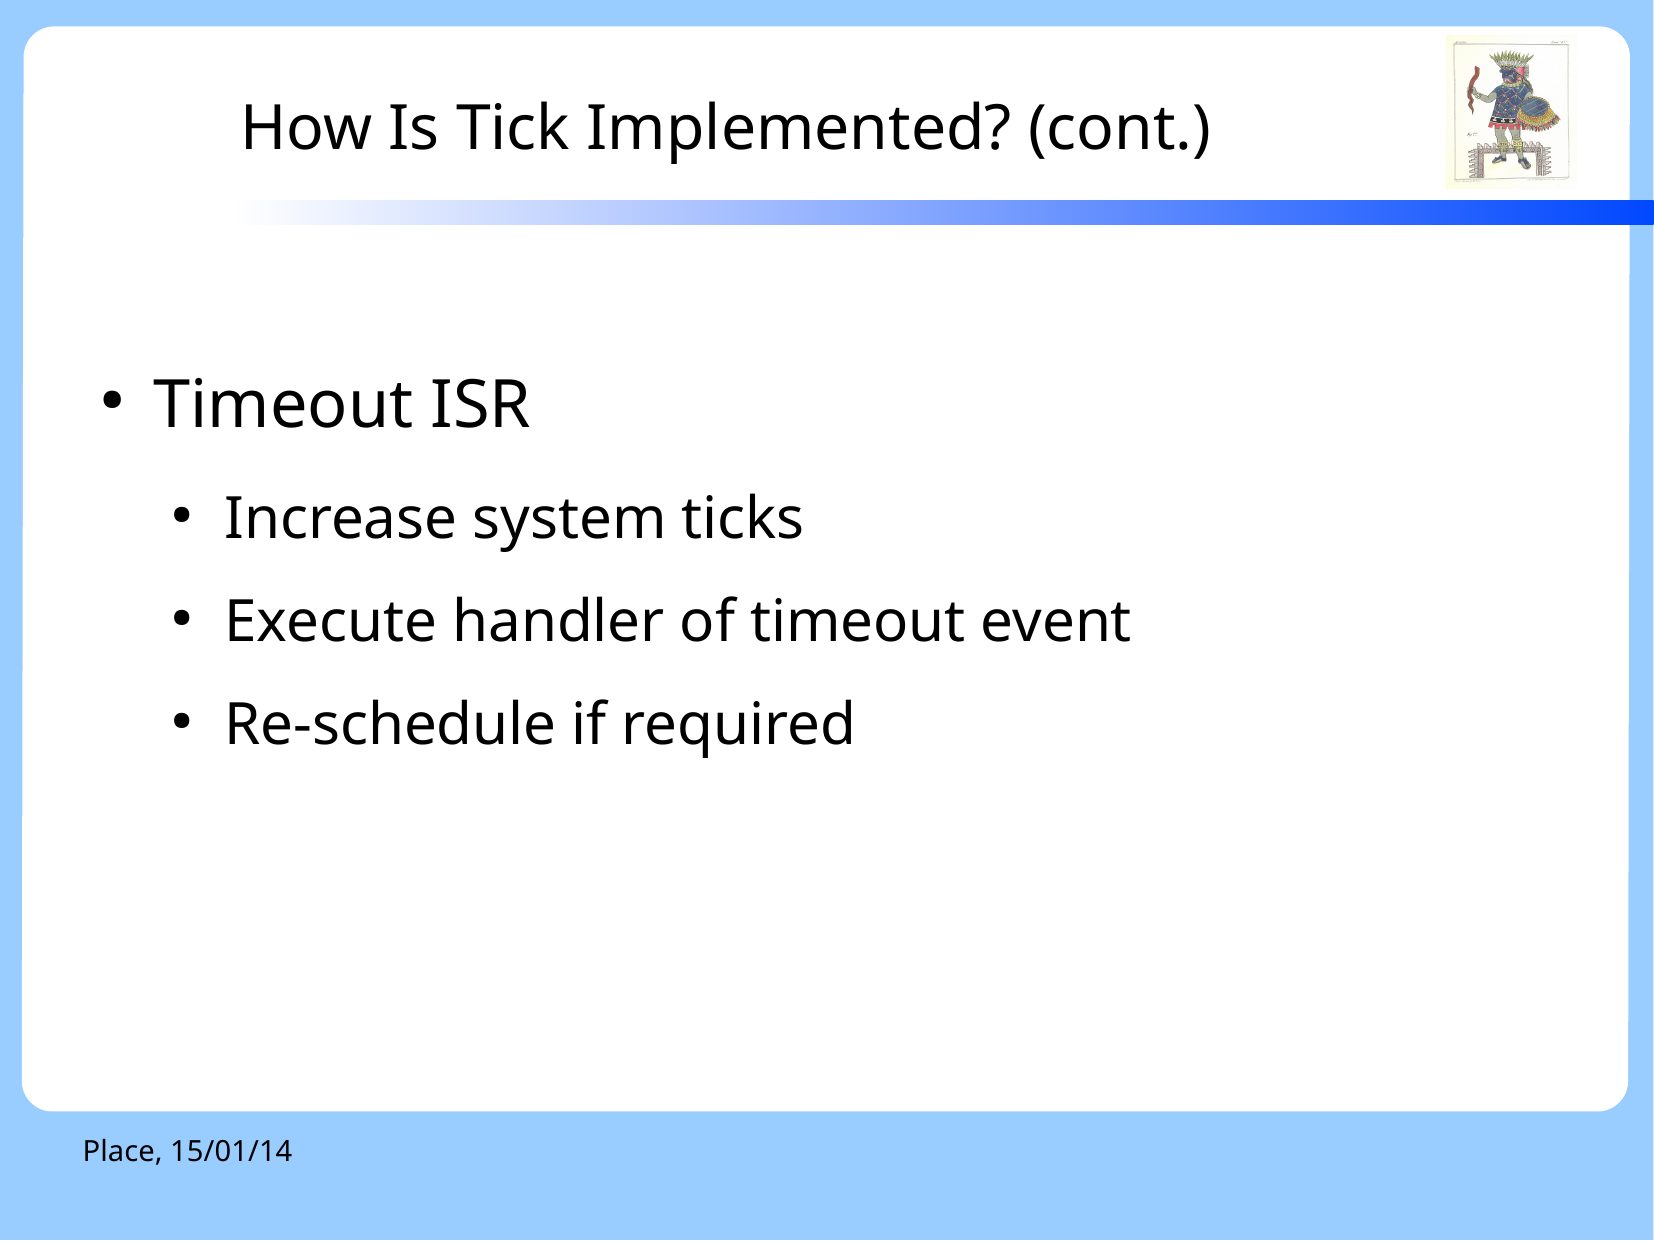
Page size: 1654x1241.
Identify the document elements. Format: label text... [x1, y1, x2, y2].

list Timeout ISR Increase system ticks Execute handler of timeout event Re-schedule if required [82, 236, 1571, 1055]
picture [1446, 35, 1577, 189]
title How Is Tick Implemented? (cont.) [82, 49, 1371, 201]
